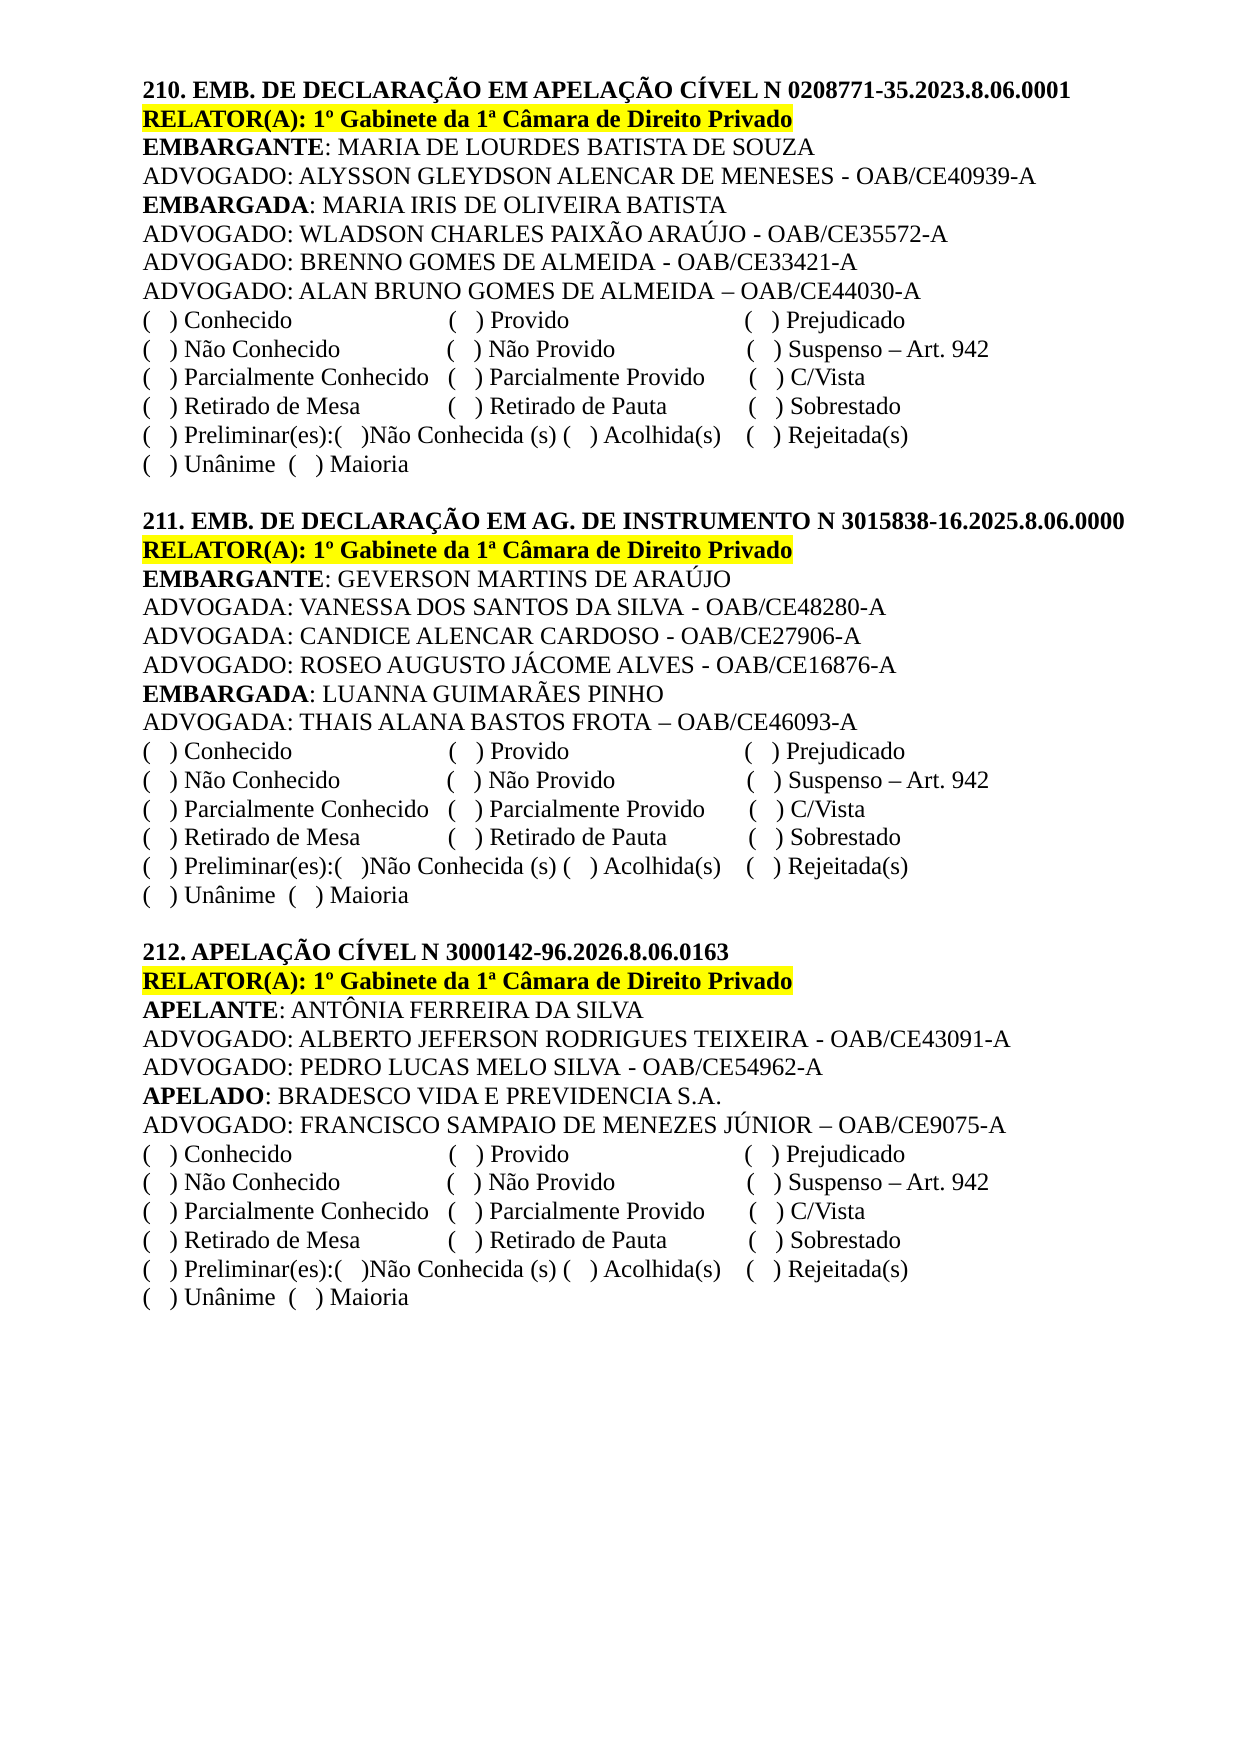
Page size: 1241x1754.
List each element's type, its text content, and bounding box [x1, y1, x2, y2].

text ( ) Preliminar(es):( )Não Conhecida (s) ( ) Acolhida(s) ( ) Rejeitada(s) [142, 851, 1158, 880]
text ( ) Parcialmente Conhecido ( ) Parcialmente Provido ( ) C/Vista [142, 794, 1158, 822]
text ( ) Unânime ( ) Maioria 212. APELAÇÃO CÍVEL N 3000142-96.2026.8.06.0163 RELATOR(A): 1º Gabinete da 1ª Câmara de Direito Privado APELANTE: ANTÔNIA FERREIRA DA SILVA ADVOGADO: ALBERTO JEFERSON RODRIGUES TEIXEIRA - OAB/CE43091-A ADVOGADO: PEDRO LUCAS MELO SILVA - OAB/CE54962-A APELADO: BRADESCO VIDA E PREVIDENCIA S.A. ADVOGADO: FRANCISCO SAMPAIO DE MENEZES JÚNIOR – OAB/CE9075-A [142, 880, 1141, 1139]
text ( ) Não Conhecido ( ) Não Provido ( ) Suspenso – Art. 942 [142, 1167, 1158, 1196]
text ( ) Unânime ( ) Maioria [142, 449, 1141, 477]
text ( ) Retirado de Mesa ( ) Retirado de Pauta ( ) Sobrestado [142, 391, 1158, 420]
text ( ) Parcialmente Conhecido ( ) Parcialmente Provido ( ) C/Vista [142, 362, 1158, 391]
text ( ) Conhecido ( ) Provido ( ) Prejudicado [142, 736, 1141, 765]
text ( ) Não Conhecido ( ) Não Provido ( ) Suspenso – Art. 942 [142, 765, 1158, 794]
text ( ) Preliminar(es):( )Não Conhecida (s) ( ) Acolhida(s) ( ) Rejeitada(s) [142, 1254, 1158, 1282]
text ( ) Retirado de Mesa ( ) Retirado de Pauta ( ) Sobrestado [142, 1225, 1158, 1254]
text ( ) Conhecido ( ) Provido ( ) Prejudicado [142, 1139, 1141, 1167]
text ( ) Conhecido ( ) Provido ( ) Prejudicado [142, 305, 1141, 334]
text 211. EMB. DE DECLARAÇÃO EM AG. DE INSTRUMENTO N 3015838-16.2025.8.06.0000 RELATOR(A): 1º Gabinete da 1ª Câmara de Direito Privado EMBARGANTE: GEVERSON MARTINS DE ARAÚJO ADVOGADA: VANESSA DOS SANTOS DA SILVA - OAB/CE48280-A ADVOGADA: CANDICE ALENCAR CARDOSO - OAB/CE27906-A ADVOGADO: ROSEO AUGUSTO JÁCOME ALVES - OAB/CE16876-A EMBARGADA: LUANNA GUIMARÃES PINHO ADVOGADA: THAIS ALANA BASTOS FROTA – OAB/CE46093-A [142, 477, 1141, 736]
text ( ) Unânime ( ) Maioria [142, 1282, 1141, 1369]
text ( ) Não Conhecido ( ) Não Provido ( ) Suspenso – Art. 942 [142, 334, 1158, 362]
text ( ) Parcialmente Conhecido ( ) Parcialmente Provido ( ) C/Vista [142, 1196, 1158, 1225]
text ( ) Preliminar(es):( )Não Conhecida (s) ( ) Acolhida(s) ( ) Rejeitada(s) [142, 420, 1158, 449]
text 210. EMB. DE DECLARAÇÃO EM APELAÇÃO CÍVEL N 0208771-35.2023.8.06.0001 RELATOR(A): 1º Gabinete da 1ª Câmara de Direito Privado EMBARGANTE: MARIA DE LOURDES BATISTA DE SOUZA ADVOGADO: ALYSSON GLEYDSON ALENCAR DE MENESES - OAB/CE40939-A EMBARGADA: MARIA IRIS DE OLIVEIRA BATISTA ADVOGADO: WLADSON CHARLES PAIXÃO ARAÚJO - OAB/CE35572-A ADVOGADO: BRENNO GOMES DE ALMEIDA - OAB/CE33421-A ADVOGADO: ALAN BRUNO GOMES DE ALMEIDA – OAB/CE44030-A [142, 75, 1141, 305]
text ( ) Retirado de Mesa ( ) Retirado de Pauta ( ) Sobrestado [142, 822, 1158, 851]
